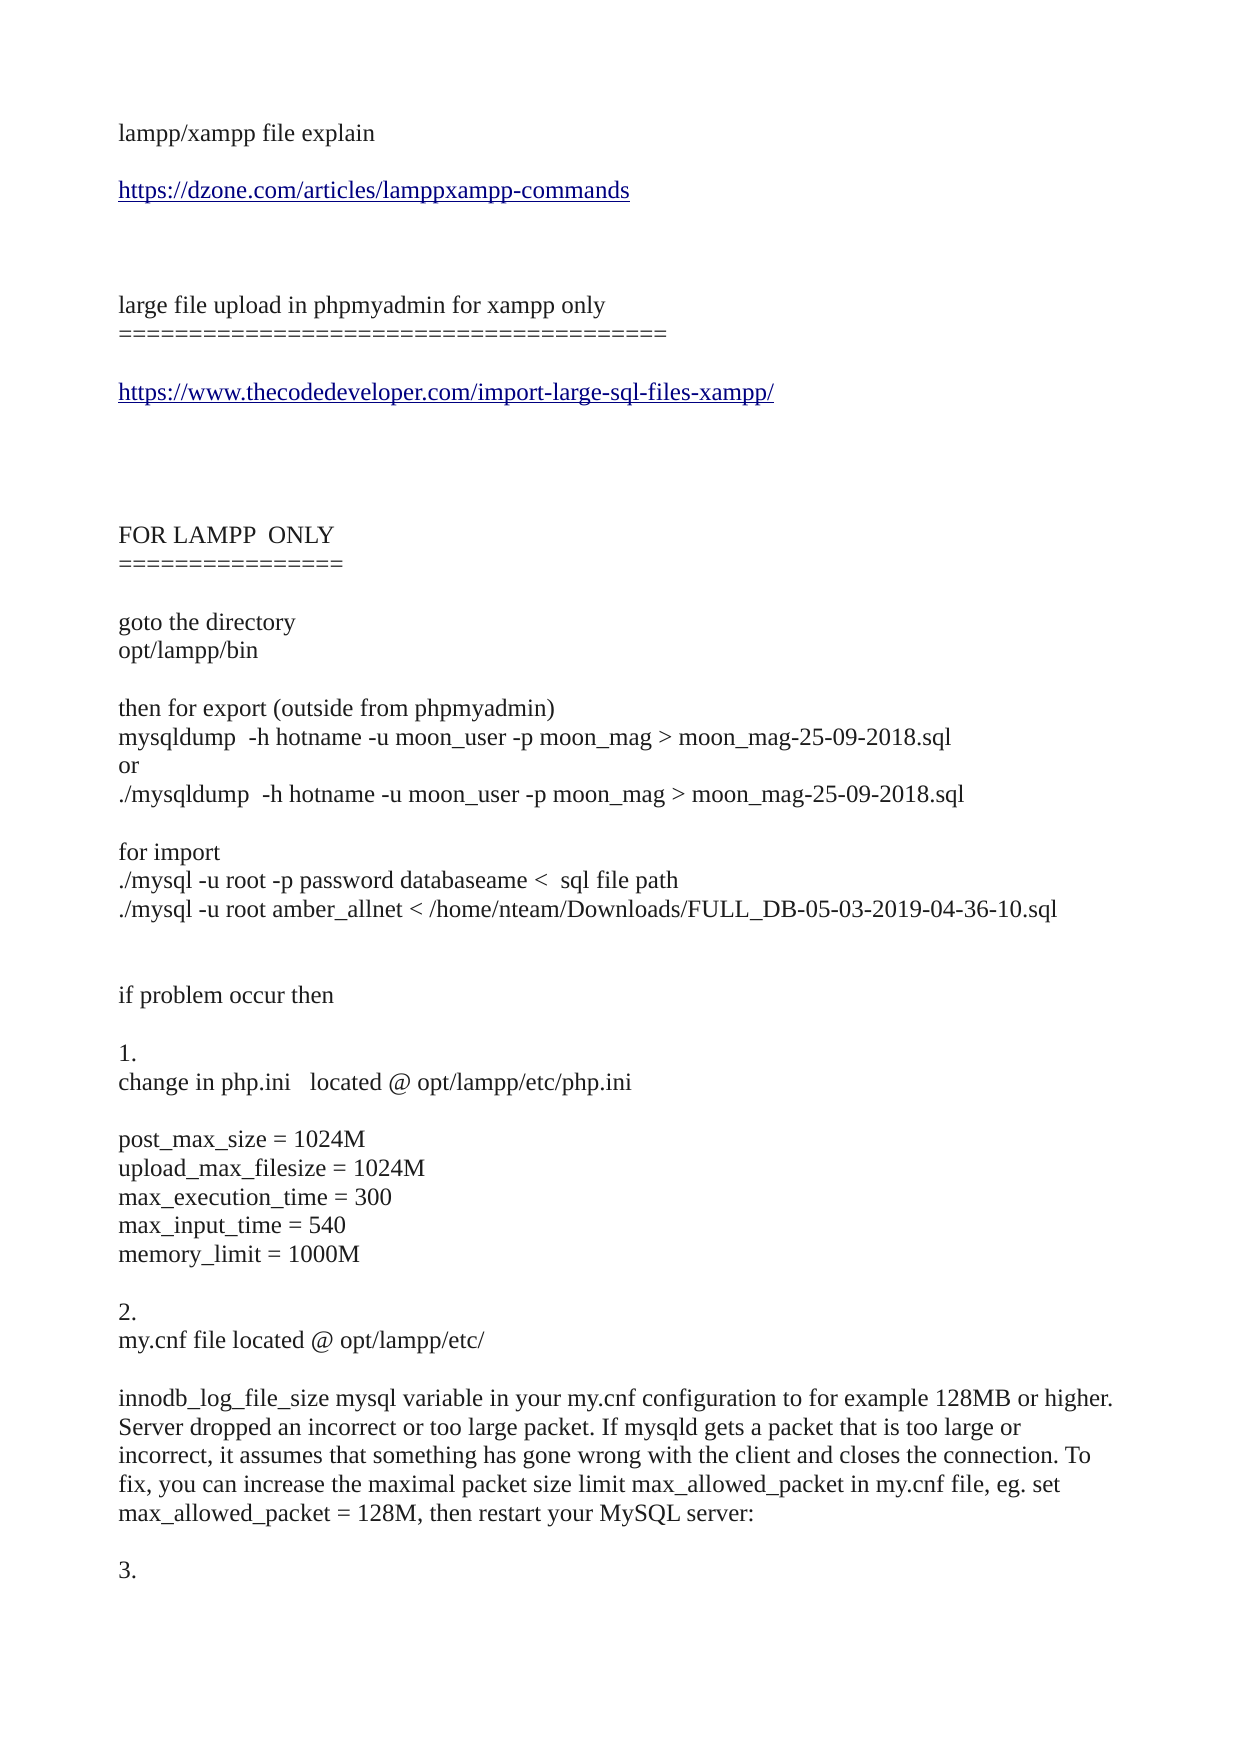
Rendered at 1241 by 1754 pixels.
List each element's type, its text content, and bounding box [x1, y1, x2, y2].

text ./mysql -u root amber_allnet < /home/nteam/Downloads/FULL_DB-05-03-2019-04-36-10.sql [118, 894, 1122, 923]
text upload_max_filesize = 1024M [118, 1153, 1122, 1182]
text ======================================= [118, 319, 1122, 348]
text opt/lampp/bin [118, 636, 1122, 664]
text for import [118, 837, 1122, 866]
text ./mysqldump -h hotname -u moon_user -p moon_mag > moon_mag-25-09-2018.sql [118, 779, 1122, 808]
text large file upload in phpmyadmin for xampp only [118, 291, 1122, 319]
text 1. [118, 1038, 1122, 1067]
text change in php.ini located @ opt/lampp/etc/php.ini [118, 1067, 1122, 1096]
text lampp/xampp file explain [118, 118, 1122, 147]
text max_execution_time = 300 [118, 1182, 1122, 1211]
text 3. [118, 1556, 1122, 1584]
text then for export (outside from phpmyadmin) [118, 693, 1122, 722]
text goto the directory [118, 607, 1122, 636]
text FOR LAMPP ONLY [118, 521, 1122, 549]
text max_input_time = 540 [118, 1211, 1122, 1239]
text if problem occur then [118, 981, 1122, 1009]
text https://dzone.com/articles/lamppxampp-commands [118, 176, 1122, 204]
text ./mysql -u root -p password databaseame < sql file path [118, 866, 1122, 894]
text post_max_size = 1024M [118, 1124, 1122, 1153]
text memory_limit = 1000M [118, 1239, 1122, 1268]
text ================ [118, 549, 1122, 578]
text 2. [118, 1297, 1122, 1326]
text my.cnf file located @ opt/lampp/etc/ [118, 1326, 1122, 1354]
text Server dropped an incorrect or too large packet. If mysqld gets a packet that is too large or incorrect, it assumes that something has gone wrong with the client and closes the connection. To fix, you can increase the maximal packet size limit max_allowed_packet in my.cnf file, eg. set max_allowed_packet = 128M, then restart your MySQL server: [118, 1412, 1122, 1527]
text innodb_log_file_size mysql variable in your my.cnf configuration to for example 128MB or higher. [118, 1383, 1122, 1412]
text mysqldump -h hotname -u moon_user -p moon_mag > moon_mag-25-09-2018.sql [118, 722, 1122, 751]
text or [118, 751, 1122, 779]
text https://www.thecodedeveloper.com/import-large-sql-files-xampp/ [118, 377, 1122, 406]
